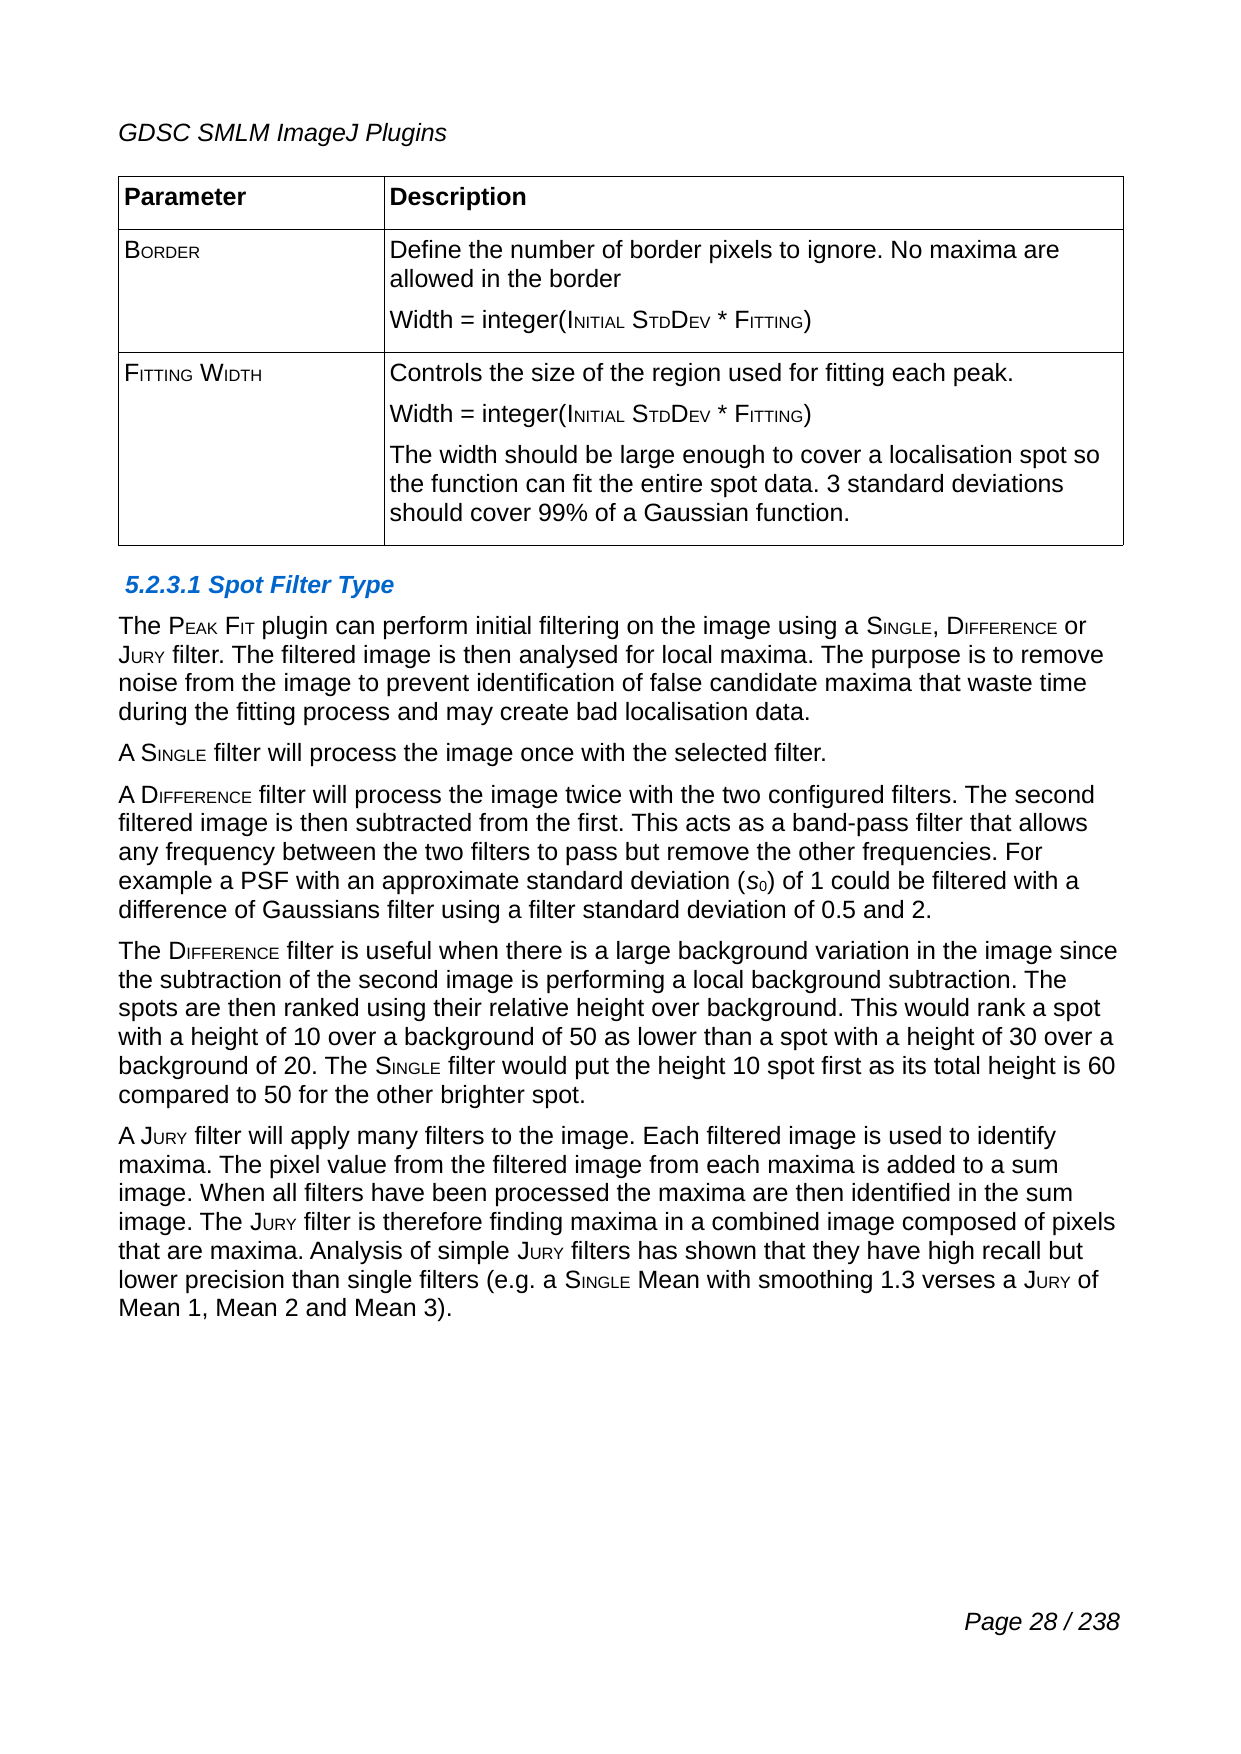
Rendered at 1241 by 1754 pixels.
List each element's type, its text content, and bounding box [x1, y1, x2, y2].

text The Peak Fit plugin can perform initial filtering on the image using a Single, Difference or Jury filter. The filtered image is then analysed for local maxima. The purpose is to remove noise from the image to prevent identification of false candidate maxima that waste time during the fitting process and may create bad localisation data. [118, 611, 1122, 726]
subtitle Spot Filter Type [118, 570, 1122, 598]
table_header Description [385, 177, 1123, 229]
table_cell Fitting Width [119, 353, 384, 545]
table_cell Define the number of border pixels to ignore. No maxima are allowed in the border Width = integer(Initial StdDev * Fitting) [385, 230, 1123, 352]
text The Difference filter is useful when there is a large background variation in the image since the subtraction of the second image is performing a local background subtraction. The spots are then ranked using their relative height over background. This would rank a spot with a height of 10 over a background of 50 as lower than a spot with a height of 30 over a background of 20. The Single filter would put the height 10 spot first as its total height is 60 compared to 50 for the other brighter spot. [118, 936, 1122, 1108]
table_header Parameter [119, 177, 384, 229]
text A Single filter will process the image once with the selected filter. [118, 738, 1122, 767]
table_cell Border [119, 230, 384, 352]
text A Difference filter will process the image twice with the two configured filters. The second filtered image is then subtracted from the first. This acts as a band-pass filter that allows any frequency between the two filters to pass but remove the other frequencies. For example a PSF with an approximate standard deviation (s0) of 1 could be filtered with a difference of Gaussians filter using a filter standard deviation of 0.5 and 2. [118, 780, 1122, 923]
text A Jury filter will apply many filters to the image. Each filtered image is used to identify maxima. The pixel value from the filtered image from each maxima is added to a sum image. When all filters have been processed the maxima are then identified in the sum image. The Jury filter is therefore finding maxima in a combined image composed of pixels that are maxima. Analysis of simple Jury filters has shown that they have high recall but lower precision than single filters (e.g. a Single Mean with smoothing 1.3 verses a Jury of Mean 1, Mean 2 and Mean 3). [118, 1121, 1122, 1322]
table_cell Controls the size of the region used for fitting each peak. Width = integer(Initial StdDev * Fitting) The width should be large enough to cover a localisation spot so the function can fit the entire spot data. 3 standard deviations should cover 99% of a Gaussian function. [385, 353, 1123, 545]
